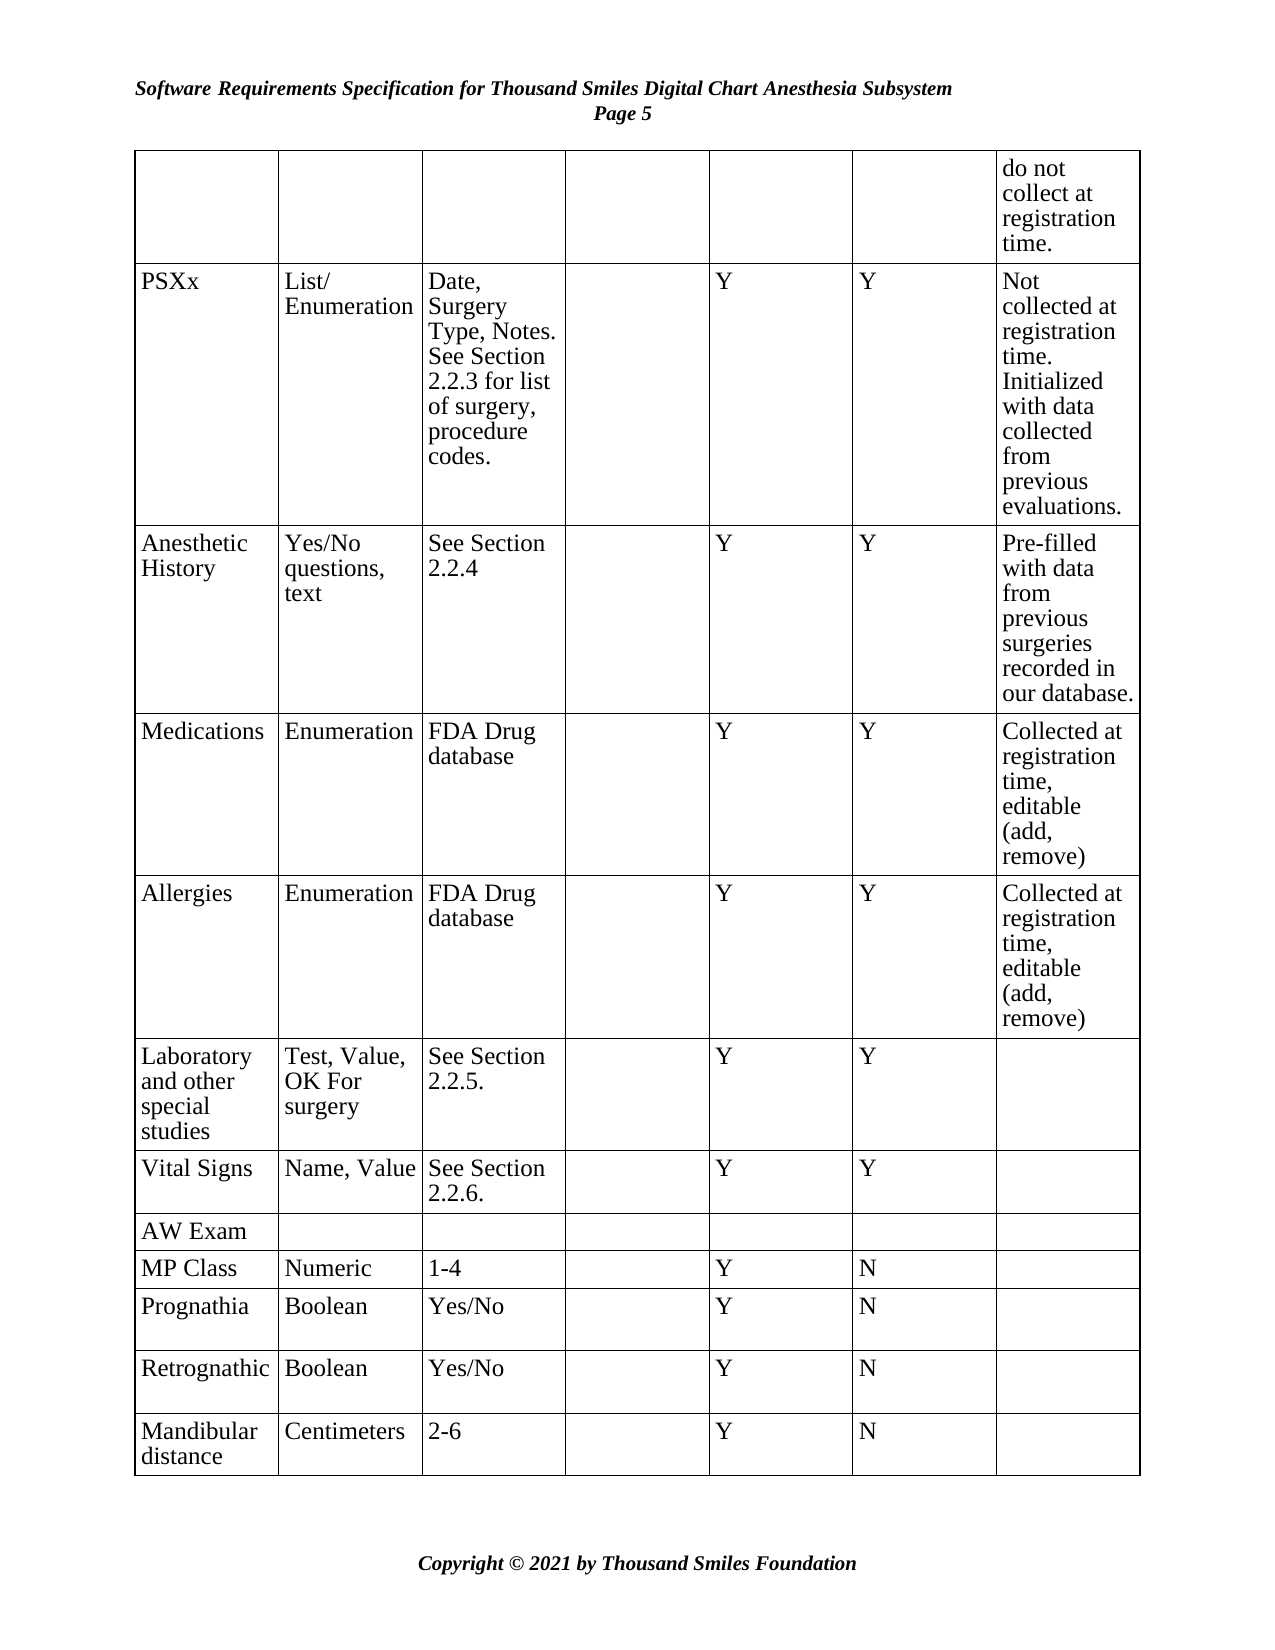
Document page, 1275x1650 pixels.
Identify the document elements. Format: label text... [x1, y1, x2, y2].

table_cell Yes/No [423, 1351, 565, 1412]
table_cell Y [853, 526, 996, 712]
table_cell N [853, 1414, 996, 1475]
table_cell FDA Drug database [423, 714, 565, 875]
table_cell Collected at registration time, editable (add, remove) [997, 876, 1139, 1037]
table_cell [997, 1289, 1139, 1350]
table_cell Y [710, 876, 852, 1037]
table_cell Name, Value [279, 1151, 422, 1212]
table_cell Retrognathic [136, 1351, 278, 1412]
table_cell [566, 714, 709, 875]
table_cell [566, 1151, 709, 1212]
table_cell Laboratory and other special studies [136, 1039, 278, 1150]
table_cell Y [853, 1039, 996, 1150]
table_cell [710, 1214, 852, 1250]
table_cell Y [710, 1351, 852, 1412]
table_cell FDA Drug database [423, 876, 565, 1037]
table_cell Y [710, 1039, 852, 1150]
table_cell [566, 1251, 709, 1287]
table_cell Pre-filled with data from previous surgeries recorded in our database. [997, 526, 1139, 712]
table_cell [279, 151, 422, 262]
table_cell Y [710, 714, 852, 875]
table_cell Date, Surgery Type, Notes. See Section 2.2.3 for list of surgery, procedure codes. [423, 264, 565, 525]
table_cell Y [710, 1289, 852, 1350]
table_cell Boolean [279, 1351, 422, 1412]
table_cell Vital Signs [136, 1151, 278, 1212]
table_cell [710, 151, 852, 262]
table_cell [566, 151, 709, 262]
table_cell [566, 1039, 709, 1150]
table_cell PSXx [136, 264, 278, 525]
table_cell Y [710, 526, 852, 712]
table_cell MP Class [136, 1251, 278, 1287]
table_cell Y [853, 876, 996, 1037]
table_cell See Section 2.2.4 [423, 526, 565, 712]
table_cell [997, 1351, 1139, 1412]
table_cell N [853, 1251, 996, 1287]
table_cell See Section 2.2.5. [423, 1039, 565, 1150]
table_cell Y [710, 1414, 852, 1475]
table_cell See Section 2.2.6. [423, 1151, 565, 1212]
table_cell Test, Value, OK For surgery [279, 1039, 422, 1150]
table_cell Mandibular distance [136, 1414, 278, 1475]
table_cell [853, 151, 996, 262]
table_cell 2-6 [423, 1414, 565, 1475]
table_cell [423, 1214, 565, 1250]
table_cell Boolean [279, 1289, 422, 1350]
table_cell [566, 1351, 709, 1412]
table_cell Enumeration [279, 714, 422, 875]
table_cell 1-4 [423, 1251, 565, 1287]
table_cell Not collected at registration time. Initialized with data collected from previous evaluations. [997, 264, 1139, 525]
table_cell Anesthetic History [136, 526, 278, 712]
table_cell do not collect at registration time. [997, 151, 1139, 262]
table_cell [997, 1214, 1139, 1250]
table_cell Medications [136, 714, 278, 875]
table_cell Enumeration [279, 876, 422, 1037]
table_cell Y [710, 1251, 852, 1287]
table_cell Y [710, 264, 852, 525]
table_cell [279, 1214, 422, 1250]
table_cell [566, 526, 709, 712]
table_cell N [853, 1289, 996, 1350]
table_cell Numeric [279, 1251, 422, 1287]
table_cell Y [853, 264, 996, 525]
table_cell [997, 1414, 1139, 1475]
table_cell N [853, 1351, 996, 1412]
table_cell Prognathia [136, 1289, 278, 1350]
table_cell List/Enumeration [279, 264, 422, 525]
table_cell Yes/No questions, text [279, 526, 422, 712]
table_cell [997, 1039, 1139, 1150]
table_cell [423, 151, 565, 262]
table_cell [853, 1214, 996, 1250]
table_cell AW Exam [136, 1214, 278, 1250]
table_cell [997, 1251, 1139, 1287]
table_cell [566, 264, 709, 525]
table_cell Y [710, 1151, 852, 1212]
table_cell Y [853, 714, 996, 875]
table_cell Collected at registration time, editable (add, remove) [997, 714, 1139, 875]
table_cell [136, 151, 278, 262]
table_cell [997, 1151, 1139, 1212]
table_cell [566, 876, 709, 1037]
table_cell [566, 1289, 709, 1350]
table_cell [566, 1414, 709, 1475]
table_cell Yes/No [423, 1289, 565, 1350]
table_cell Allergies [136, 876, 278, 1037]
table_cell Y [853, 1151, 996, 1212]
table_cell [566, 1214, 709, 1250]
table_cell Centimeters [279, 1414, 422, 1475]
